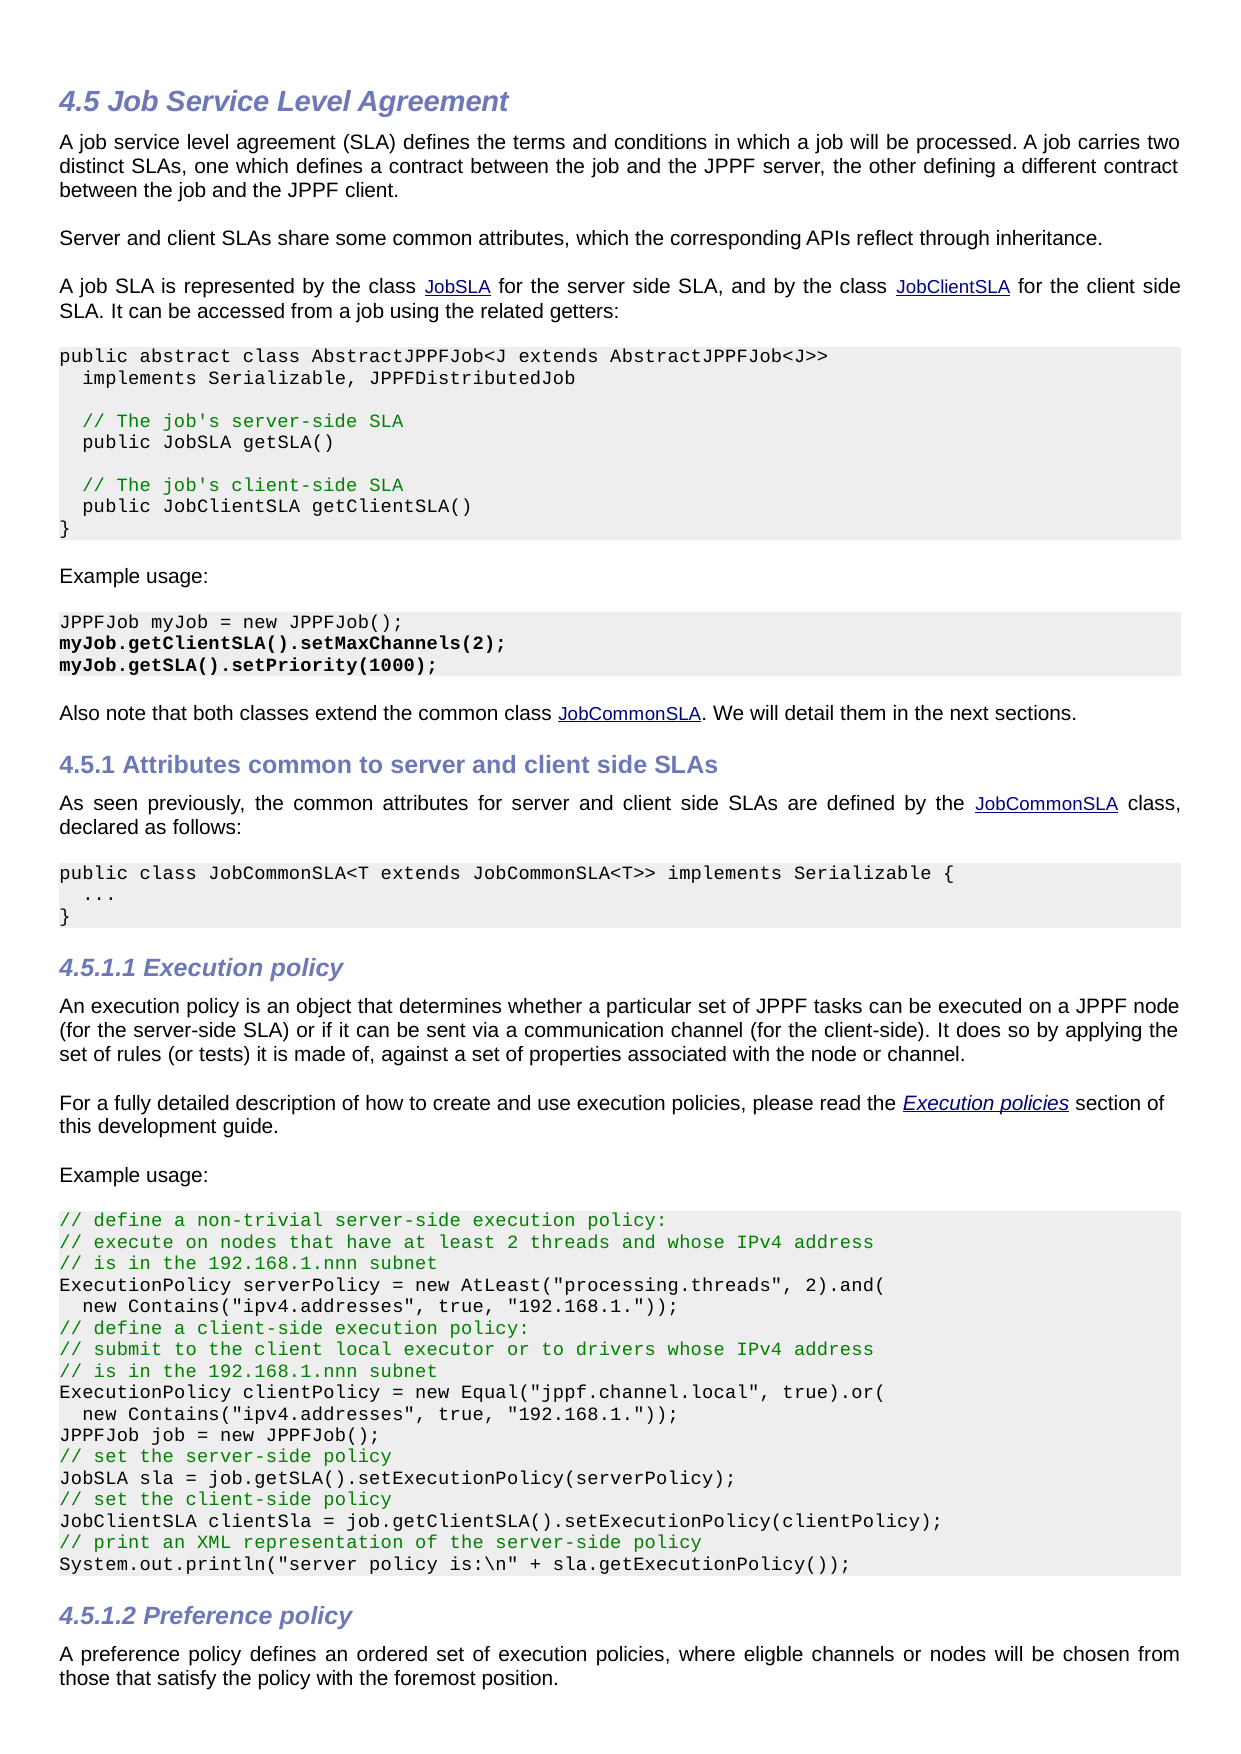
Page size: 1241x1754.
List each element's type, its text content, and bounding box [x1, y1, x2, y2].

text // define a non-trivial server-side execution policy: [59, 1211, 1181, 1232]
text // is in the 192.168.1.nnn subnet [59, 1361, 1181, 1382]
subtitle Preference policy [59, 1601, 1181, 1629]
text A job service level agreement (SLA) defines the terms and conditions in which a job will be processed. A job carries two distinct SLAs, one which defines a contract between the job and the JPPF server, the other defining a different contract between the job and the JPPF client. [59, 130, 1181, 202]
text // set the client-side policy [59, 1490, 1181, 1511]
text } [59, 906, 1181, 928]
text JPPFJob myJob = new JPPFJob(); [59, 612, 1181, 633]
text // The job's client-side SLA [59, 475, 1181, 497]
text // define a client-side execution policy: [59, 1318, 1181, 1339]
text ... [59, 885, 1181, 906]
text // submit to the client local executor or to drivers whose IPv4 address [59, 1339, 1181, 1361]
text // print an XML representation of the server-side policy [59, 1533, 1181, 1554]
subtitle Job Service Level Agreement [59, 84, 1181, 118]
text For a fully detailed description of how to create and use execution policies, please read the Execution policies section of this development guide. [59, 1090, 1181, 1138]
text JPPFJob job = new JPPFJob(); [59, 1425, 1181, 1447]
text ExecutionPolicy clientPolicy = new Equal("jppf.channel.local", true).or( [59, 1382, 1181, 1404]
text Example usage: [59, 564, 1181, 588]
text public class JobCommonSLA<T extends JobCommonSLA<T>> implements Serializable { [59, 863, 1181, 885]
text // The job's server-side SLA [59, 411, 1181, 432]
text myJob.getClientSLA().setMaxChannels(2); [59, 633, 1181, 655]
text Server and client SLAs share some common attributes, which the corresponding APIs reflect through inheritance. [59, 226, 1181, 250]
text A job SLA is represented by the class JobSLA for the server side SLA, and by the class JobClientSLA for the client side SLA. It can be accessed from a job using the related getters: [59, 274, 1181, 323]
text } [59, 518, 1181, 540]
text public abstract class AbstractJPPFJob<J extends AbstractJPPFJob<J>> [59, 347, 1181, 368]
text System.out.println("server policy is:\n" + sla.getExecutionPolicy()); [59, 1554, 1181, 1576]
text JobClientSLA clientSla = job.getClientSLA().setExecutionPolicy(clientPolicy); [59, 1511, 1181, 1533]
text new Contains("ipv4.addresses", true, "192.168.1.")); [59, 1297, 1181, 1318]
text // execute on nodes that have at least 2 threads and whose IPv4 address [59, 1232, 1181, 1254]
text public JobClientSLA getClientSLA() [59, 497, 1181, 518]
text // set the server-side policy [59, 1447, 1181, 1468]
text As seen previously, the common attributes for server and client side SLAs are defined by the JobCommonSLA class, declared as follows: [59, 791, 1181, 839]
text An execution policy is an object that determines whether a particular set of JPPF tasks can be executed on a JPPF node (for the server-side SLA) or if it can be sent via a communication channel (for the client-side). It does so by applying the set of rules (or tests) it is made of, against a set of properties associated with the node or channel. [59, 994, 1181, 1066]
subtitle Attributes common to server and client side SLAs [59, 749, 1181, 778]
text JobSLA sla = job.getSLA().setExecutionPolicy(serverPolicy); [59, 1468, 1181, 1490]
text implements Serializable, JPPFDistributedJob [59, 368, 1181, 389]
text Also note that both classes extend the common class JobCommonSLA. We will detail them in the next sections. [59, 700, 1181, 724]
text ExecutionPolicy serverPolicy = new AtLeast("processing.threads", 2).and( [59, 1275, 1181, 1297]
text public JobSLA getSLA() [59, 432, 1181, 454]
text new Contains("ipv4.addresses", true, "192.168.1.")); [59, 1404, 1181, 1425]
subtitle Execution policy [59, 953, 1181, 982]
text // is in the 192.168.1.nnn subnet [59, 1254, 1181, 1275]
text A preference policy defines an ordered set of execution policies, where eligble channels or nodes will be chosen from those that satisfy the policy with the foremost position. [59, 1642, 1181, 1690]
text Example usage: [59, 1163, 1181, 1187]
text myJob.getSLA().setPriority(1000); [59, 655, 1181, 676]
